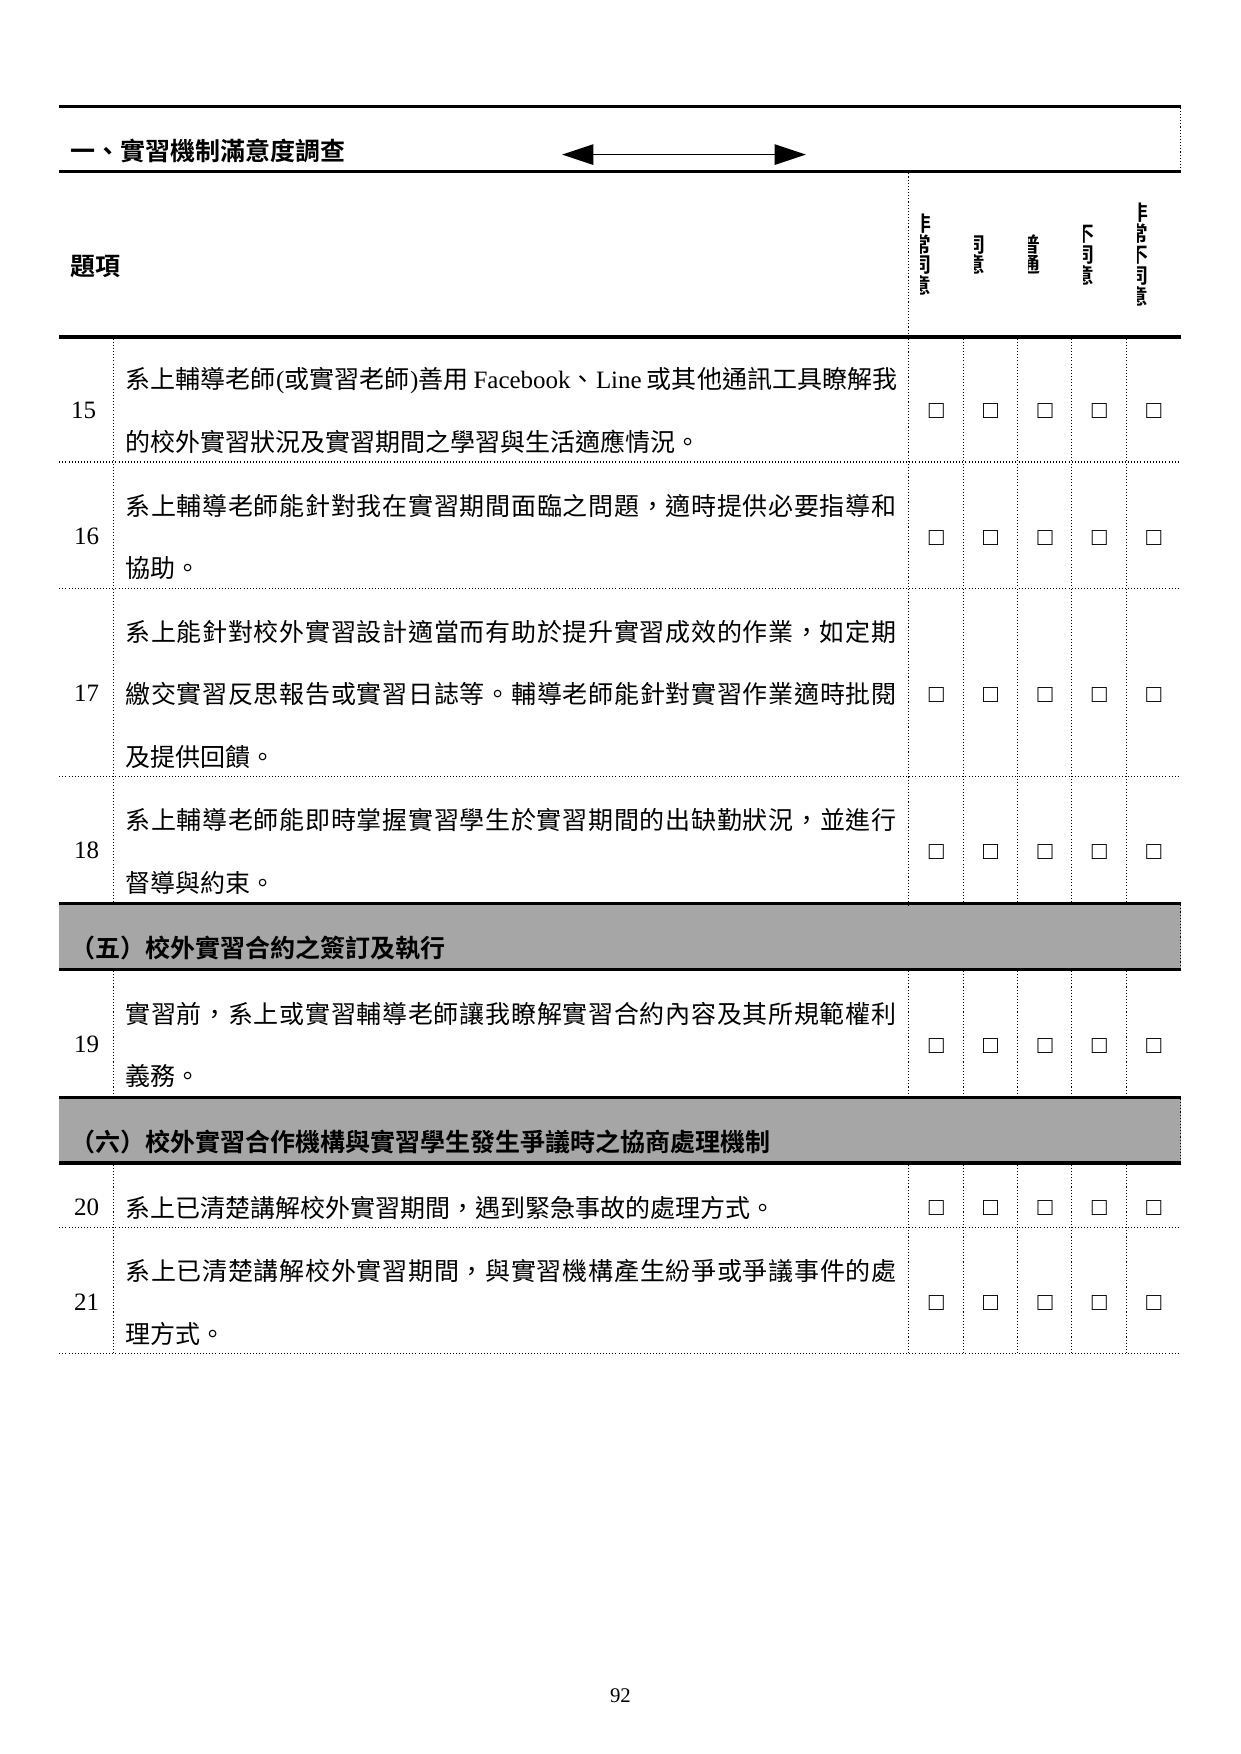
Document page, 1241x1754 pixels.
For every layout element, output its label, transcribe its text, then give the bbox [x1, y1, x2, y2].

table_cell □ [963, 776, 1017, 902]
table_cell 非常不同意 [1126, 173, 1181, 335]
table_cell □ [963, 1227, 1017, 1353]
table_cell □ [909, 776, 963, 902]
table_cell □ [1126, 339, 1181, 461]
table_cell □ [1126, 588, 1181, 776]
table_cell （六）校外實習合作機構與實習學生發生爭議時之協商處理機制 [59, 1099, 1181, 1161]
table_cell □ [1018, 1165, 1072, 1227]
table_cell □ [1126, 461, 1181, 587]
table_cell □ [909, 1227, 963, 1353]
table_cell □ [1072, 588, 1126, 776]
table_cell 20 [59, 1165, 114, 1227]
table_cell □ [909, 461, 963, 587]
table_cell □ [963, 588, 1017, 776]
table_cell 系上輔導老師能針對我在實習期間面臨之問題，適時提供必要指導和協助。 [114, 461, 909, 587]
table_cell □ [1018, 776, 1072, 902]
table_cell 不同意 [1072, 173, 1126, 335]
table_cell □ [1072, 1227, 1126, 1353]
table_cell □ [1072, 776, 1126, 902]
table_cell 21 [59, 1227, 114, 1353]
table_cell 同意 [963, 173, 1017, 335]
table_cell （五）校外實習合約之簽訂及執行 [59, 905, 1181, 968]
table_cell □ [963, 461, 1017, 587]
table_cell □ [1072, 971, 1126, 1096]
table_cell □ [1072, 1165, 1126, 1227]
table_cell □ [909, 1165, 963, 1227]
table_cell 實習前，系上或實習輔導老師讓我瞭解實習合約內容及其所規範權利義務。 [114, 971, 909, 1096]
table_cell □ [909, 971, 963, 1096]
table_cell 系上能針對校外實習設計適當而有助於提升實習成效的作業，如定期繳交實習反思報告或實習日誌等。輔導老師能針對實習作業適時批閱及提供回饋。 [114, 588, 909, 776]
table_cell □ [1126, 1227, 1181, 1353]
table_cell 17 [59, 588, 114, 776]
table_cell 15 [59, 339, 114, 461]
table_cell 系上已清楚講解校外實習期間，與實習機構產生紛爭或爭議事件的處理方式。 [114, 1227, 909, 1353]
table_cell □ [1072, 339, 1126, 461]
table_cell 18 [59, 776, 114, 902]
table_cell □ [909, 339, 963, 461]
table_cell □ [1126, 971, 1181, 1096]
table_cell 非常同意 [909, 173, 963, 335]
table_cell □ [1126, 1165, 1181, 1227]
table_cell □ [1018, 339, 1072, 461]
table_cell 19 [59, 971, 114, 1096]
table_cell 16 [59, 461, 114, 587]
table_cell □ [963, 1165, 1017, 1227]
table_cell □ [1072, 461, 1126, 587]
table_cell □ [1018, 588, 1072, 776]
table_cell □ [1018, 461, 1072, 587]
table_cell □ [1018, 971, 1072, 1096]
table_cell □ [1018, 1227, 1072, 1353]
table_header 一、實習機制滿意度調查 [59, 108, 1181, 170]
table_cell 普通 [1018, 173, 1072, 335]
table_cell □ [909, 588, 963, 776]
table_cell 系上輔導老師能即時掌握實習學生於實習期間的出缺勤狀況，並進行督導與約束。 [114, 776, 909, 902]
table_cell 題項 [59, 173, 909, 335]
table_cell 系上已清楚講解校外實習期間，遇到緊急事故的處理方式。 [114, 1165, 909, 1227]
table_cell □ [963, 339, 1017, 461]
table_cell □ [963, 971, 1017, 1096]
table_cell 系上輔導老師(或實習老師)善用Facebook、Line或其他通訊工具瞭解我的校外實習狀況及實習期間之學習與生活適應情況。 [114, 339, 909, 461]
table_cell □ [1126, 776, 1181, 902]
